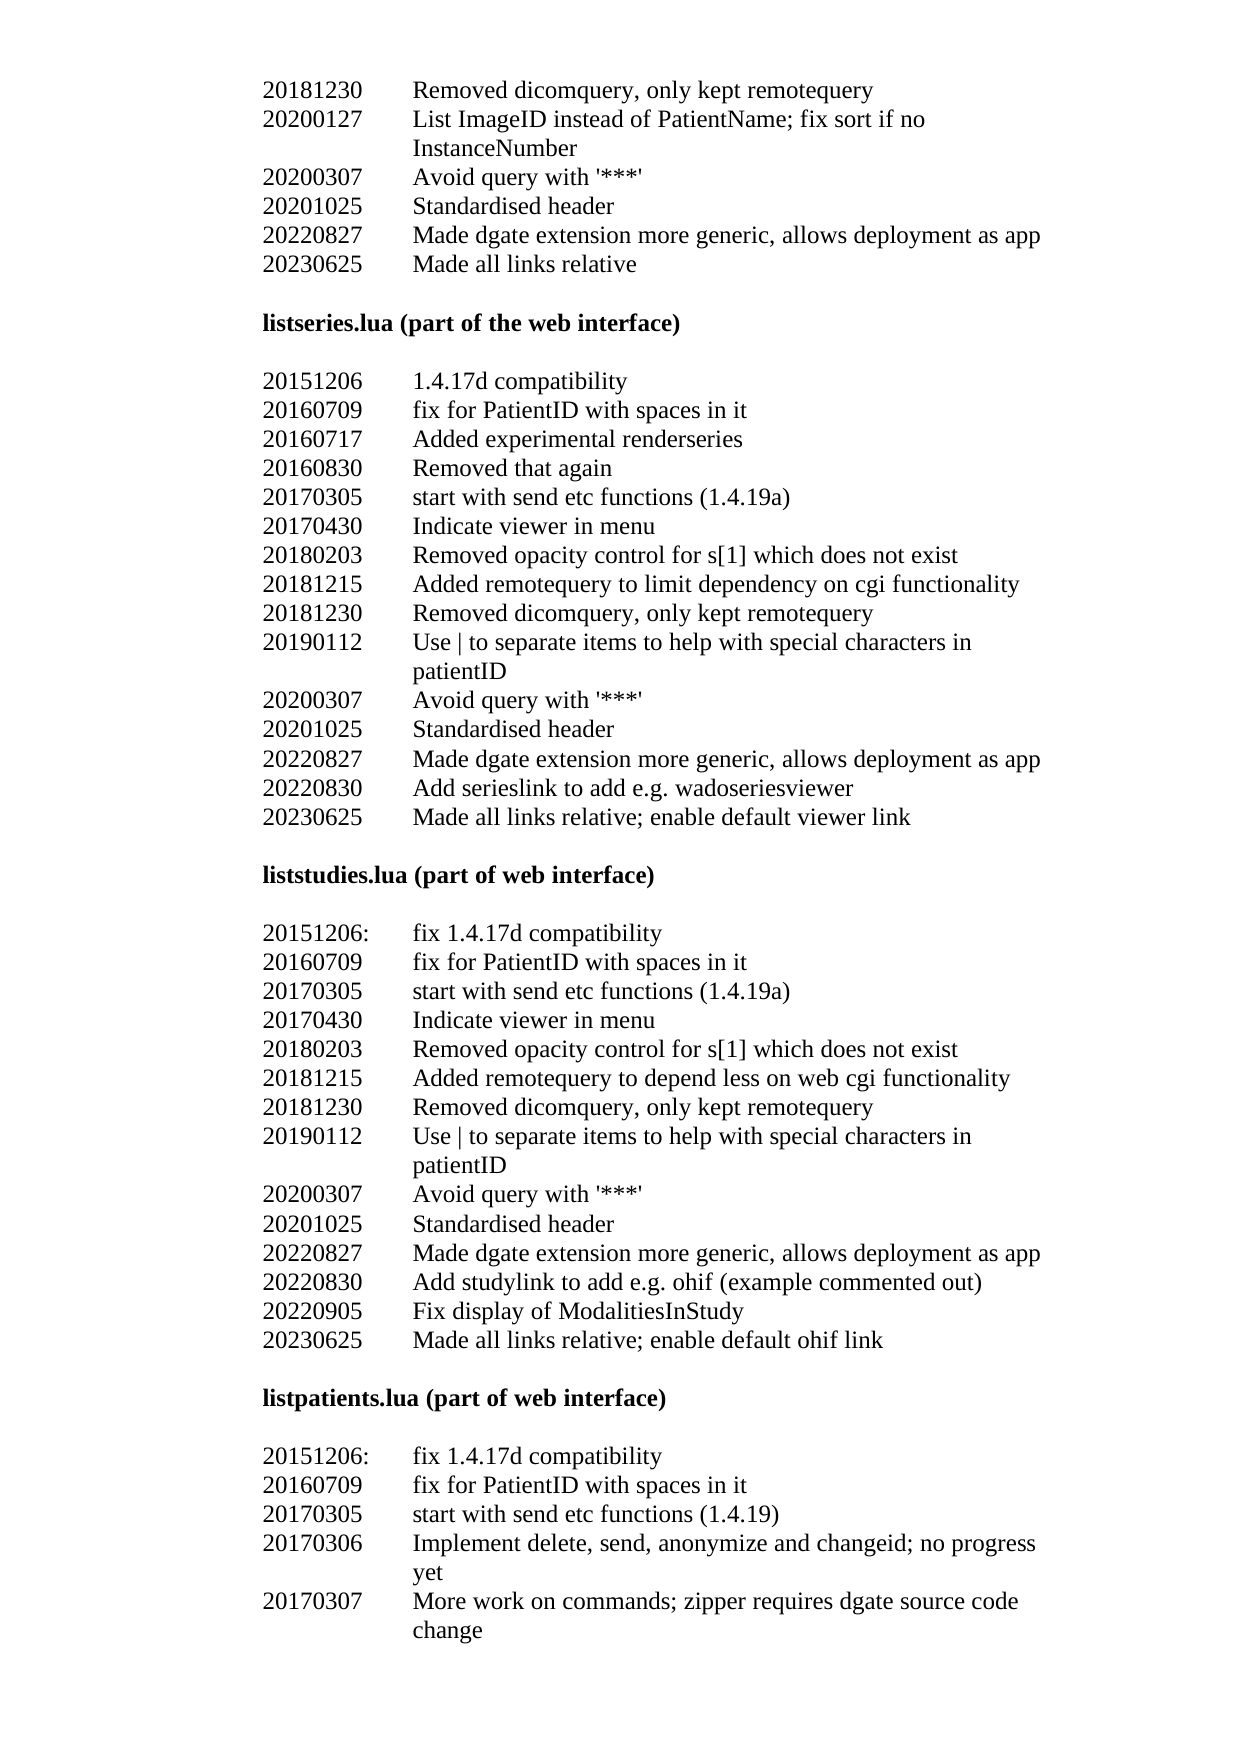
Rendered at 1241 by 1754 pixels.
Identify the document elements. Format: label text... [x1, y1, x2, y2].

text 20181215 Added remotequery to limit dependency on cgi functionality [187, 569, 1053, 598]
text 20220830 Add serieslink to add e.g. wadoseriesviewer [187, 772, 1053, 802]
text 20181230 Removed dicomquery, only kept remotequery [187, 75, 1053, 104]
text 20220905 Fix display of ModalitiesInStudy [187, 1296, 1053, 1325]
text 20190112 Use | to separate items to help with special characters in patientID [187, 1121, 1053, 1179]
text listpatients.lua (part of web interface) [187, 1383, 1053, 1412]
text 20160830 Removed that again [187, 453, 1053, 482]
text 20230625 Made all links relative; enable default viewer link [187, 802, 1053, 831]
text 20220830 Add studylink to add e.g. ohif (example commented out) [187, 1267, 1053, 1296]
text 20201025 Standardised header [187, 1208, 1053, 1237]
text 20170305 start with send etc functions (1.4.19a) [187, 482, 1053, 511]
text 20160709 fix for PatientID with spaces in it [187, 1470, 1053, 1499]
text 20170430 Indicate viewer in menu [187, 1005, 1053, 1034]
text 20181230 Removed dicomquery, only kept remotequery [187, 1092, 1053, 1121]
text 20170305 start with send etc functions (1.4.19) [187, 1499, 1053, 1528]
text 20200127 List ImageID instead of PatientName; fix sort if no InstanceNumber [187, 104, 1053, 162]
text 20230625 Made all links relative; enable default ohif link [187, 1325, 1053, 1354]
text 20160709 fix for PatientID with spaces in it [187, 947, 1053, 976]
text 20220827 Made dgate extension more generic, allows deployment as app [187, 220, 1053, 249]
text 20180203 Removed opacity control for s[1] which does not exist [187, 1034, 1053, 1063]
text 20230625 Made all links relative [187, 249, 1053, 278]
text 20151206: fix 1.4.17d compatibility [187, 1441, 1053, 1470]
text 20190112 Use | to separate items to help with special characters in patientID [187, 627, 1053, 685]
text 20220827 Made dgate extension more generic, allows deployment as app [187, 1237, 1053, 1267]
text 20181230 Removed dicomquery, only kept remotequery [187, 598, 1053, 627]
text 20170430 Indicate viewer in menu [187, 511, 1053, 540]
text 20200307 Avoid query with '***' [187, 685, 1053, 714]
text liststudies.lua (part of web interface) [187, 860, 1053, 889]
text 20201025 Standardised header [187, 714, 1053, 743]
text 20201025 Standardised header [187, 191, 1053, 220]
text 20151206: fix 1.4.17d compatibility [187, 918, 1053, 947]
text 20170305 start with send etc functions (1.4.19a) [187, 976, 1053, 1005]
text 20170307 More work on commands; zipper requires dgate source code change [187, 1586, 1053, 1644]
text 20200307 Avoid query with '***' [187, 162, 1053, 191]
text 20180203 Removed opacity control for s[1] which does not exist [187, 540, 1053, 569]
text 20160709 fix for PatientID with spaces in it [187, 395, 1053, 424]
text 20151206 1.4.17d compatibility [187, 366, 1053, 395]
text 20200307 Avoid query with '***' [187, 1179, 1053, 1208]
text 20160717 Added experimental renderseries [187, 424, 1053, 453]
text listseries.lua (part of the web interface) [187, 307, 1053, 337]
text 20170306 Implement delete, send, anonymize and changeid; no progress yet [187, 1528, 1053, 1586]
text 20220827 Made dgate extension more generic, allows deployment as app [187, 743, 1053, 772]
text 20181215 Added remotequery to depend less on web cgi functionality [187, 1063, 1053, 1092]
